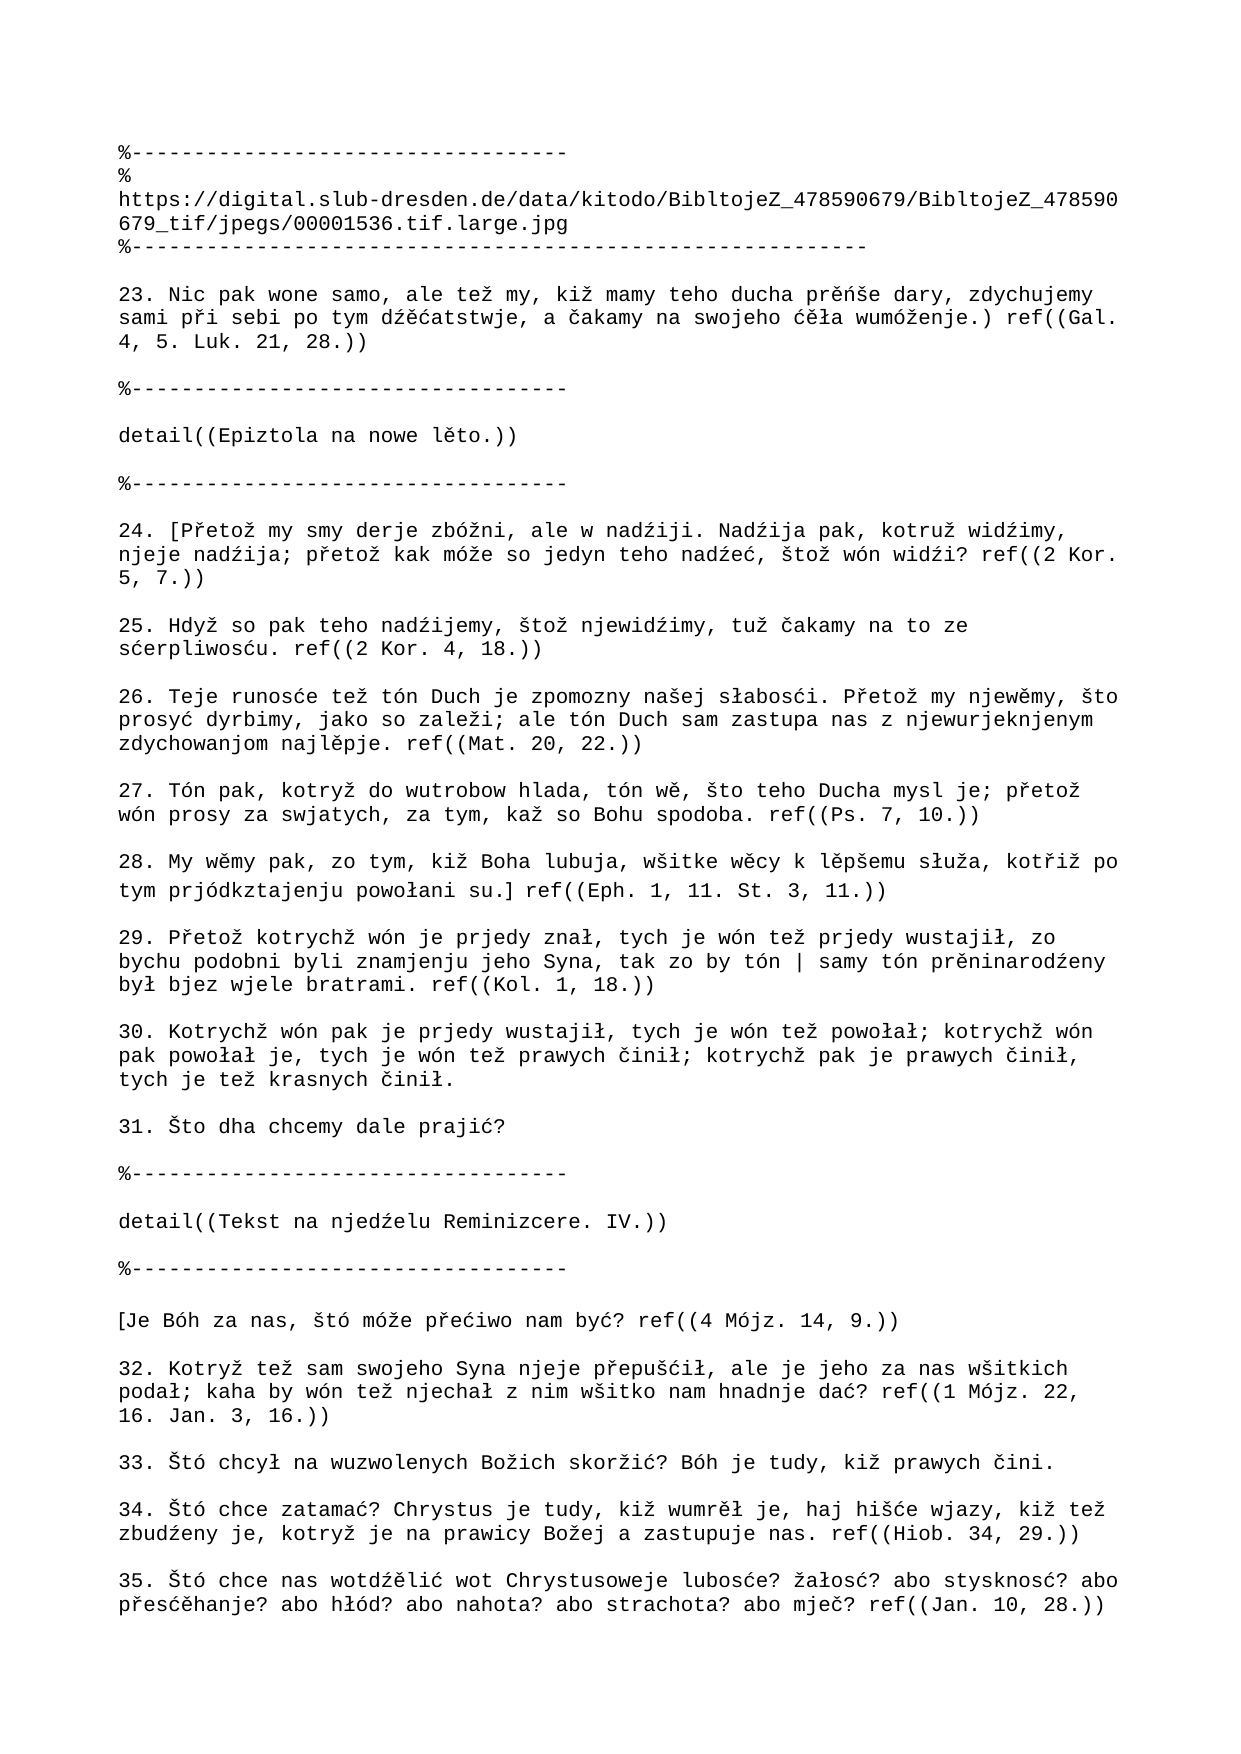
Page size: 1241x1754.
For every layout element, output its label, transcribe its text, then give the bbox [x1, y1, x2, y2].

text [Je Bóh za nas, štó móže přećiwo nam być? ref((4 Mójz. 14, 9.)) [118, 1305, 1122, 1334]
text 33. Štó chcył na wuzwolenych Božich skoržić? Bóh je tudy, kiž prawych čini. [118, 1452, 1122, 1476]
text detail((Epiztola na nowe lěto.)) [118, 426, 1122, 449]
text 29. Přetož kotrychž wón je prjedy znał, tych je wón tež prjedy wustajił, zo bychu podobni byli znamjenju jeho Syna, tak zo by tón | samy tón prěninarodźeny był bjez wjele bratrami. ref((Kol. 1, 18.)) [118, 927, 1122, 998]
text 34. Štó chce zatamać? Chrystus je tudy, kiž wumrěł je, haj hišće wjazy, kiž tež zbudźeny je, kotryž je na prawicy Božej a zastupuje nas. ref((Hiob. 34, 29.)) [118, 1499, 1122, 1547]
text %----------------------------------------------------------- [118, 236, 1122, 260]
text 32. Kotryž tež sam swojeho Syna njeje přepušćił, ale je jeho za nas wšitkich podał; kaha by wón tež njechał z nim wšitko nam hnadnje dać? ref((1 Mójz. 22, 16. Jan. 3, 16.)) [118, 1357, 1122, 1428]
text 31. Što dha chcemy dale prajić? [118, 1116, 1122, 1140]
text 35. Štó chce nas wotdźělić wot Chrystusoweje lubosće? žałosć? abo stysknosć? abo přesćěhanje? abo hłód? abo nahota? abo strachota? abo mječ? ref((Jan. 10, 28.)) [118, 1570, 1122, 1618]
text %----------------------------------- [118, 378, 1122, 402]
text 23. Nic pak wone samo, ale tež my, kiž mamy teho ducha prěńše dary, zdychujemy sami při sebi po tym dźěćatstwje, a čakamy na swojeho ćěła wumóženje.) ref((Gal. 4, 5. Luk. 21, 28.)) [118, 284, 1122, 354]
text %----------------------------------- [118, 142, 1122, 165]
text %----------------------------------- [118, 1258, 1122, 1282]
text detail((Tekst na njedźelu Reminizcere. IV.)) [118, 1211, 1122, 1234]
text %----------------------------------- [118, 473, 1122, 496]
text 24. [Přetož my smy derje zbóžni, ale w nadźiji. Nadźija pak, kotruž widźimy, njeje nadźija; přetož kak móže so jedyn teho nadźeć, štož wón widźi? ref((2 Kor. 5, 7.)) [118, 520, 1122, 591]
text 27. Tón pak, kotryž do wutrobow hlada, tón wě, što teho Ducha mysl je; přetož wón prosy za swjatych, za tym, kaž so Bohu spodoba. ref((Ps. 7, 10.)) [118, 780, 1122, 827]
text 30. Kotrychž wón pak je prjedy wustajił, tych je wón tež powołał; kotrychž wón pak powołał je, tych je wón tež prawych činił; kotrychž pak je prawych činił, tych je tež krasnych činił. [118, 1022, 1122, 1092]
text 25. Hdyž so pak teho nadźijemy, štož njewidźimy, tuž čakamy na to ze sćerpliwosću. ref((2 Kor. 4, 18.)) [118, 615, 1122, 662]
text 28. My wěmy pak, zo tym, kiž Boha lubuja, wšitke wěcy k lěpšemu słuža, kotřiž po tym prjódkztajenju powołani su.] ref((Eph. 1, 11. St. 3, 11.)) [118, 851, 1122, 903]
text 26. Teje runosće tež tón Duch je zpomozny našej słabosći. Přetož my njewěmy, što prosyć dyrbimy, jako so zaleži; ale tón Duch sam zastupa nas z njewurjeknjenym zdychowanjom najlěpje. ref((Mat. 20, 22.)) [118, 686, 1122, 757]
text %----------------------------------- [118, 1163, 1122, 1187]
text % https://digital.slub-dresden.de/data/kitodo/BibltojeZ_478590679/BibltojeZ_478590679_tif/jpegs/00001536.tif.large.jpg [118, 165, 1122, 236]
